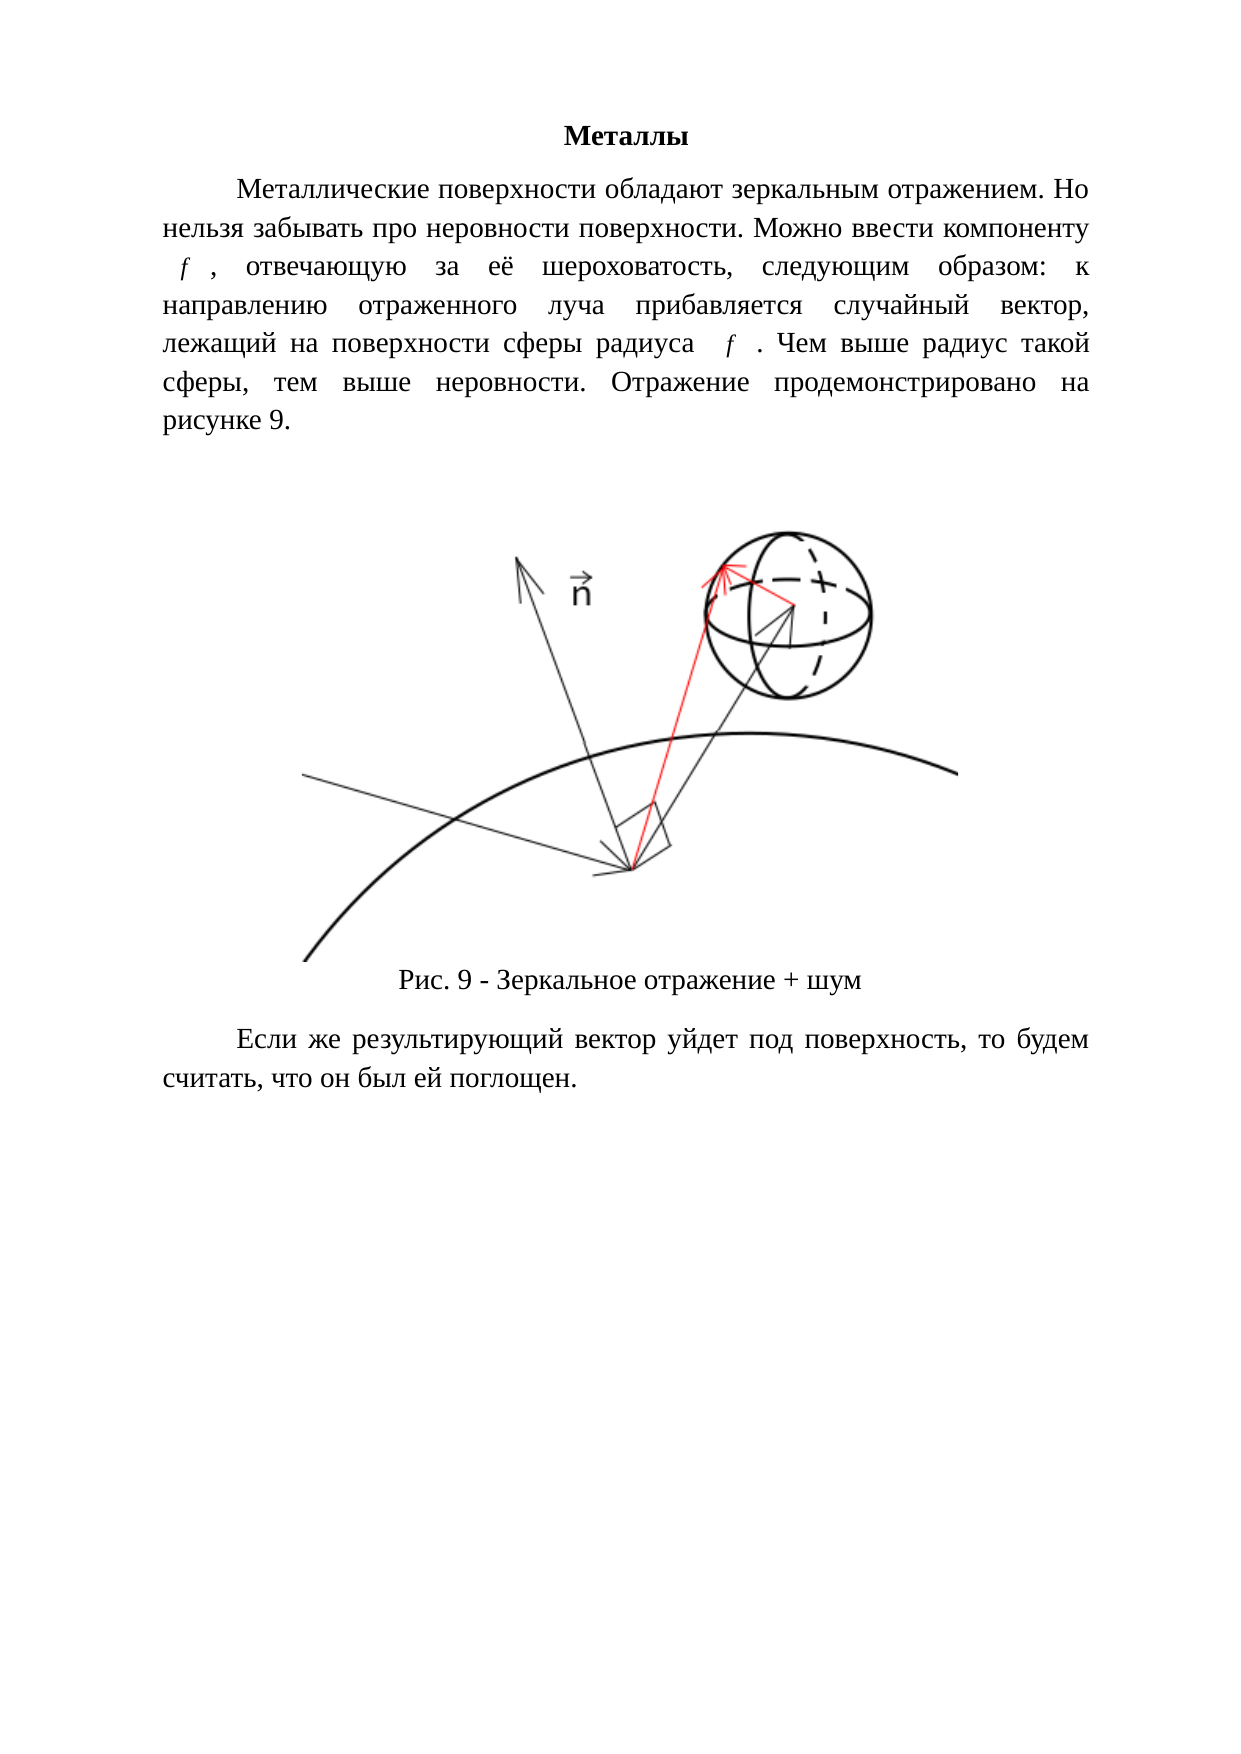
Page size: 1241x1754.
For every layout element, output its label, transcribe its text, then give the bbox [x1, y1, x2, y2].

picture [301, 468, 959, 962]
text Рис. 9 - Зеркальное отражение + шум [302, 962, 958, 995]
text Металлы [162, 118, 1090, 152]
text Если же результирующий вектор уйдет под поверхность, то будем считать, что он был ей поглощен. [162, 1021, 1090, 1093]
text Металлические поверхности обладают зеркальным отражением. Но нельзя забывать про неровности поверхности. Можно ввести компоненту , отвечающую за её шероховатость, следующим образом: к направлению отраженного луча прибавляется случайный вектор, лежащий на поверхности сферы радиуса . Чем выше радиус такой сферы, тем выше неровности. Отражение продемонстрировано на рисунке 9. [162, 171, 1090, 436]
